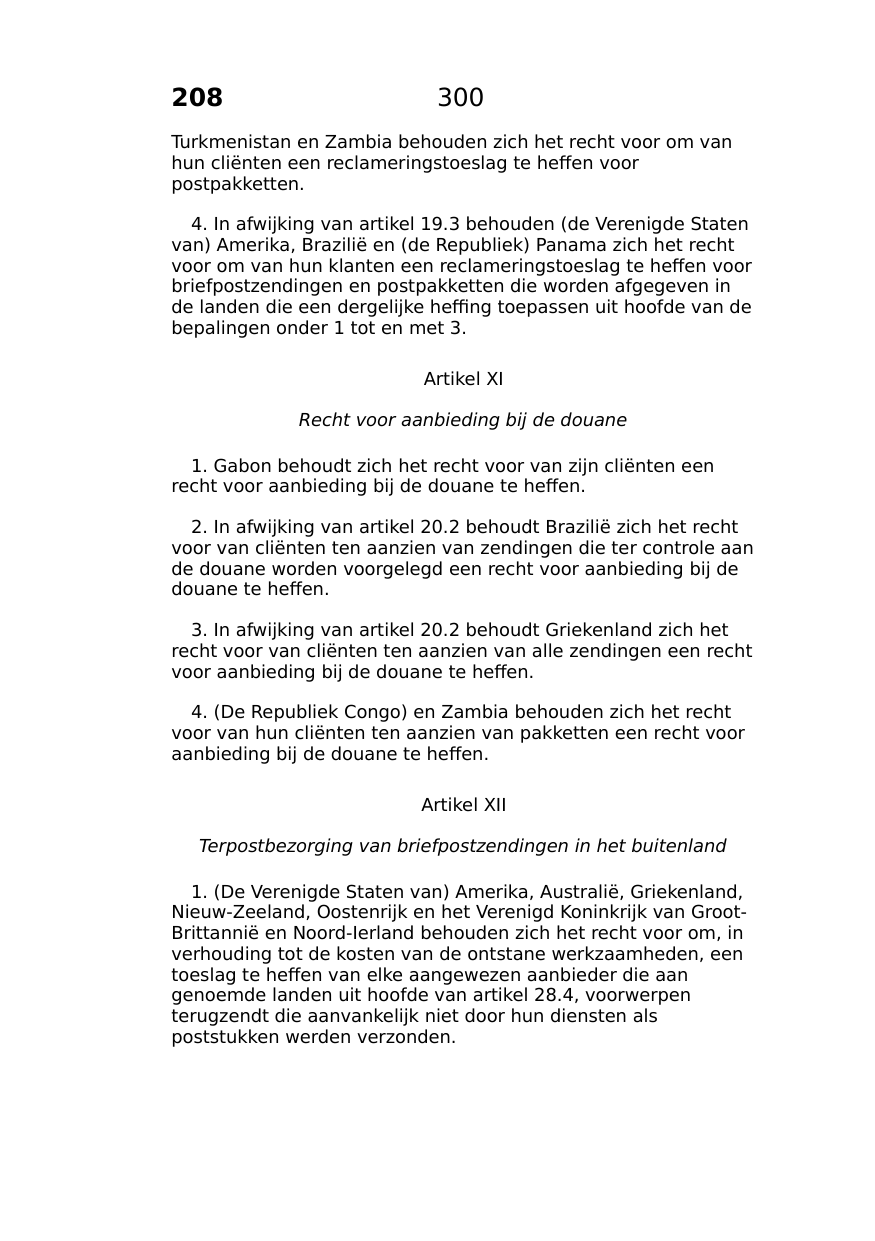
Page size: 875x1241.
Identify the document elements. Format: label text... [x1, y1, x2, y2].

subtitle Artikel XII Terpostbezorging van briefpostzendingen in het buitenland [171, 794, 756, 857]
text 3. In afwijking van artikel 20.2 behoudt Griekenland zich het recht voor van cliënten ten aanzien van alle zendingen een recht voor aanbieding bij de douane te heffen. [171, 620, 756, 682]
text Turkmenistan en Zambia behouden zich het recht voor om van hun cliënten een reclameringstoeslag te heffen voor postpakketten. [171, 132, 756, 194]
text 4. (De Republiek Congo) en Zambia behouden zich het recht voor van hun cliënten ten aanzien van pakketten een recht voor aanbieding bij de douane te heffen. [171, 702, 756, 764]
text 2. In afwijking van artikel 20.2 behoudt Brazilië zich het recht voor van cliënten ten aanzien van zendingen die ter controle aan de douane worden voorgelegd een recht voor aanbieding bij de douane te heffen. [171, 517, 756, 600]
text 1. (De Verenigde Staten van) Amerika, Australië, Griekenland, Nieuw-Zeeland, Oostenrijk en het Verenigd Koninkrijk van Groot-Brittannië en Noord-Ierland behouden zich het recht voor om, in verhouding tot de kosten van de ontstane werkzaamheden, een toeslag te heffen van elke aangewezen aanbieder die aan genoemde landen uit hoofde van artikel 28.4, voorwerpen terugzendt die aanvankelijk niet door hun diensten als poststukken werden verzonden. [171, 882, 756, 1047]
text 1. Gabon behoudt zich het recht voor van zijn cliënten een recht voor aanbieding bij de douane te heffen. [171, 456, 756, 497]
subtitle Artikel XI Recht voor aanbieding bij de douane [171, 368, 756, 431]
text 4. In afwijking van artikel 19.3 behouden (de Verenigde Staten van) Amerika, Brazilië en (de Republiek) Panama zich het recht voor om van hun klanten een reclameringstoeslag te heffen voor briefpostzendingen en postpakketten die worden afgegeven in de landen die een dergelijke heffing toepassen uit hoofde van de bepalingen onder 1 tot en met 3. [171, 214, 756, 338]
